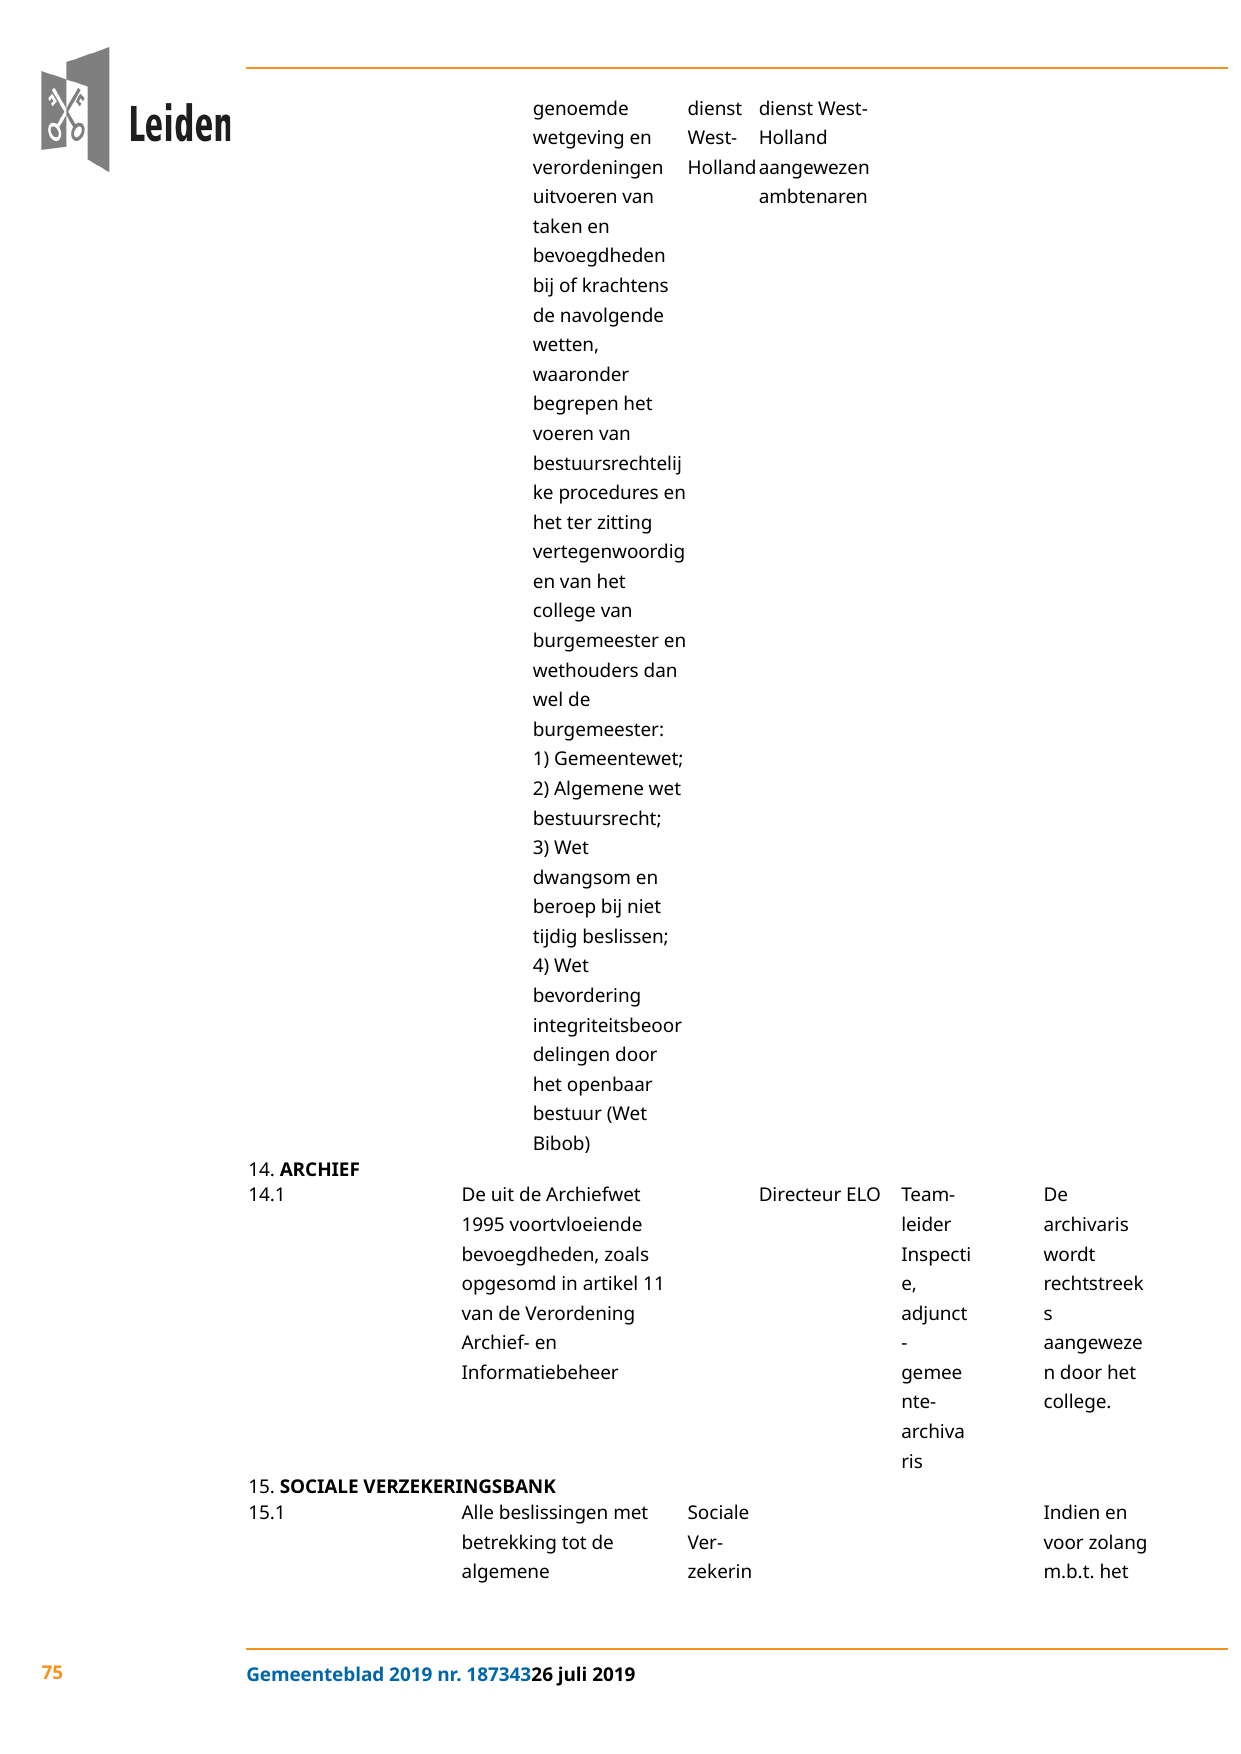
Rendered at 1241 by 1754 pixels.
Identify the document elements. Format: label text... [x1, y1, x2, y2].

table_cell 15. SOCIALE VERZEKERINGSBANK [248, 1474, 1152, 1499]
table_cell dienst West-Holland [688, 95, 758, 1156]
table_cell dienst West-Holland aangewezen ambtenaren [759, 95, 901, 1156]
picture [41, 47, 231, 172]
table_cell Directeur ELO [759, 1182, 901, 1474]
table_cell [901, 1499, 972, 1584]
table_cell De uit de Archiefwet 1995 voortvloeiende bevoegdheden, zoals opgesomd in artikel 11 van de Verordening Archief- en Informatiebeheer [461, 1182, 687, 1474]
table_cell 15.1 [248, 1499, 461, 1584]
table_cell Indien en voor zolang m.b.t. het [1043, 1499, 1152, 1584]
table_cell [688, 1182, 758, 1474]
table_cell [248, 95, 533, 1156]
table_cell Alle beslissingen met betrekking tot de algemene [461, 1499, 687, 1584]
table_cell Team-leider Inspectie, adjunct- gemeente-archivaris [901, 1182, 972, 1474]
table_cell De archivaris wordt rechtstreeks aangewezen door het college. [1043, 1182, 1152, 1474]
table_cell [972, 1182, 1043, 1474]
table_cell [759, 1499, 901, 1584]
table_cell genoemde wetgeving en verordeningen uitvoeren van taken en bevoegdheden bij of krachtens de navolgende wetten, waaronder begrepen het voeren van bestuursrechtelijke procedures en het ter zitting vertegenwoordigen van het college van burgemeester en wethouders dan wel de burgemeester: 1) Gemeentewet; 2) Algemene wet bestuursrecht; 3) Wet dwangsom en beroep bij niet tijdig beslissen; 4) Wet bevordering integriteitsbeoordelingen door het openbaar bestuur (Wet Bibob) [533, 95, 687, 1156]
table_cell [901, 95, 972, 1156]
table_cell [972, 1499, 1043, 1584]
table_cell Sociale Ver-zekerin [688, 1499, 758, 1584]
table_cell [1043, 95, 1152, 1156]
table_cell [972, 95, 1043, 1156]
table_cell 14.1 [248, 1182, 461, 1474]
table_cell 14. ARCHIEF [248, 1156, 1152, 1182]
